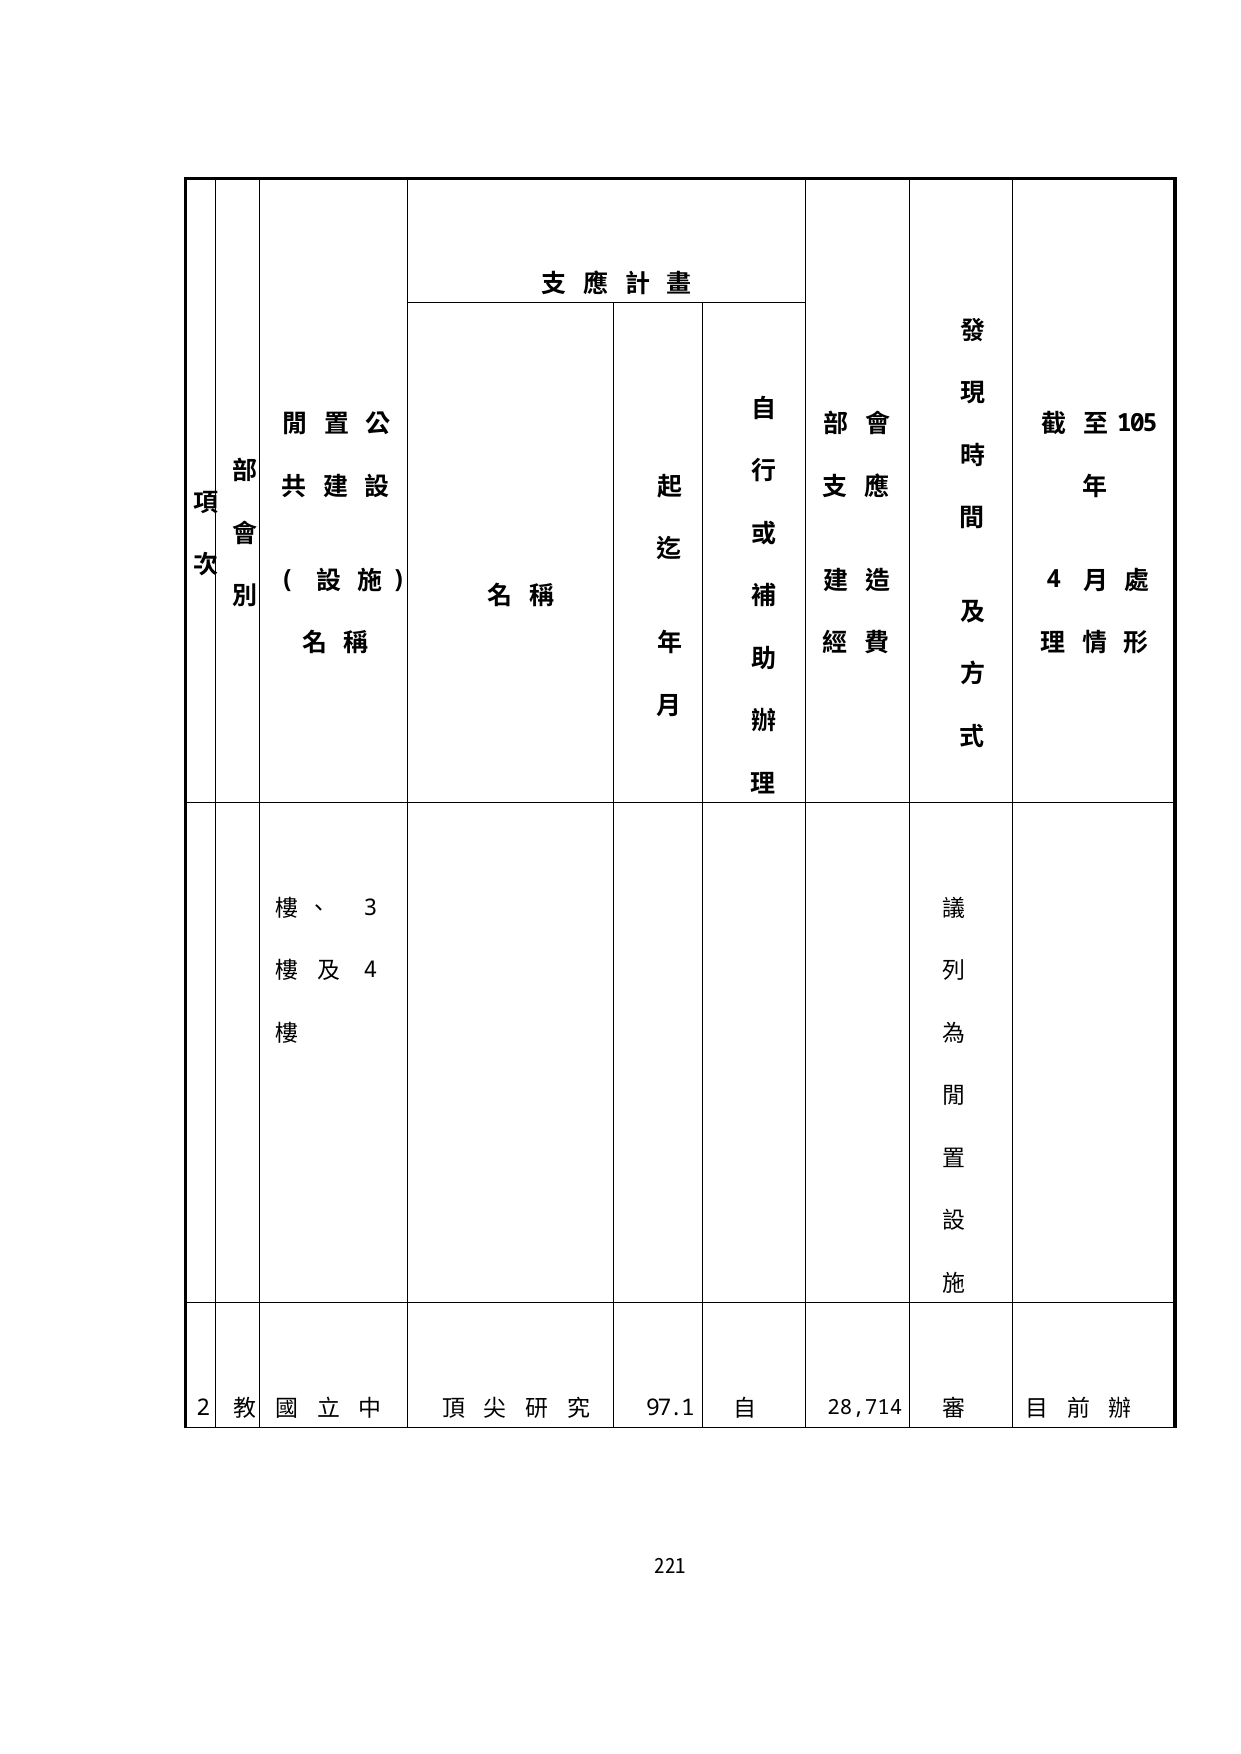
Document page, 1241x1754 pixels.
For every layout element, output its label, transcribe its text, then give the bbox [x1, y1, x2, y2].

table_cell 28,714 [806, 1303, 909, 1427]
table_cell [806, 803, 909, 1302]
table_cell 國立中 [260, 1303, 407, 1427]
table_header 部會別 [216, 180, 259, 802]
table_cell 起迄 年月 [614, 303, 702, 802]
table_cell [216, 803, 259, 1302]
table_cell 2 [187, 1303, 215, 1427]
table_cell [703, 803, 805, 1302]
table_cell [187, 803, 215, 1302]
table_header 發現時間 及方式 [910, 180, 1012, 802]
table_cell [1013, 803, 1173, 1302]
table_cell [614, 803, 702, 1302]
table_cell 97.1 [614, 1303, 702, 1427]
table_cell 教 [216, 1303, 259, 1427]
table_cell 自 [703, 1303, 805, 1427]
table_cell 頂尖研究 [408, 1303, 613, 1427]
table_cell - [408, 803, 613, 1302]
table_header 項次 [187, 180, 215, 802]
table_header 部會支應 建造經費 [806, 180, 909, 802]
table_cell 名稱 [408, 303, 613, 802]
table_cell 議列為閒置設施 [910, 803, 1012, 1302]
table_cell 審 [910, 1303, 1012, 1427]
table_header 支應計畫 [408, 180, 805, 302]
table_header 截至105年 4月處理情形 [1013, 180, 1173, 802]
table_cell 自行或補助辦理 [703, 303, 805, 802]
table_header 閒置公共建設 (設施)名稱 [260, 180, 407, 802]
table_cell 目前辦 [1013, 1303, 1173, 1427]
table_cell 樓、3樓及4樓 [260, 803, 407, 1302]
